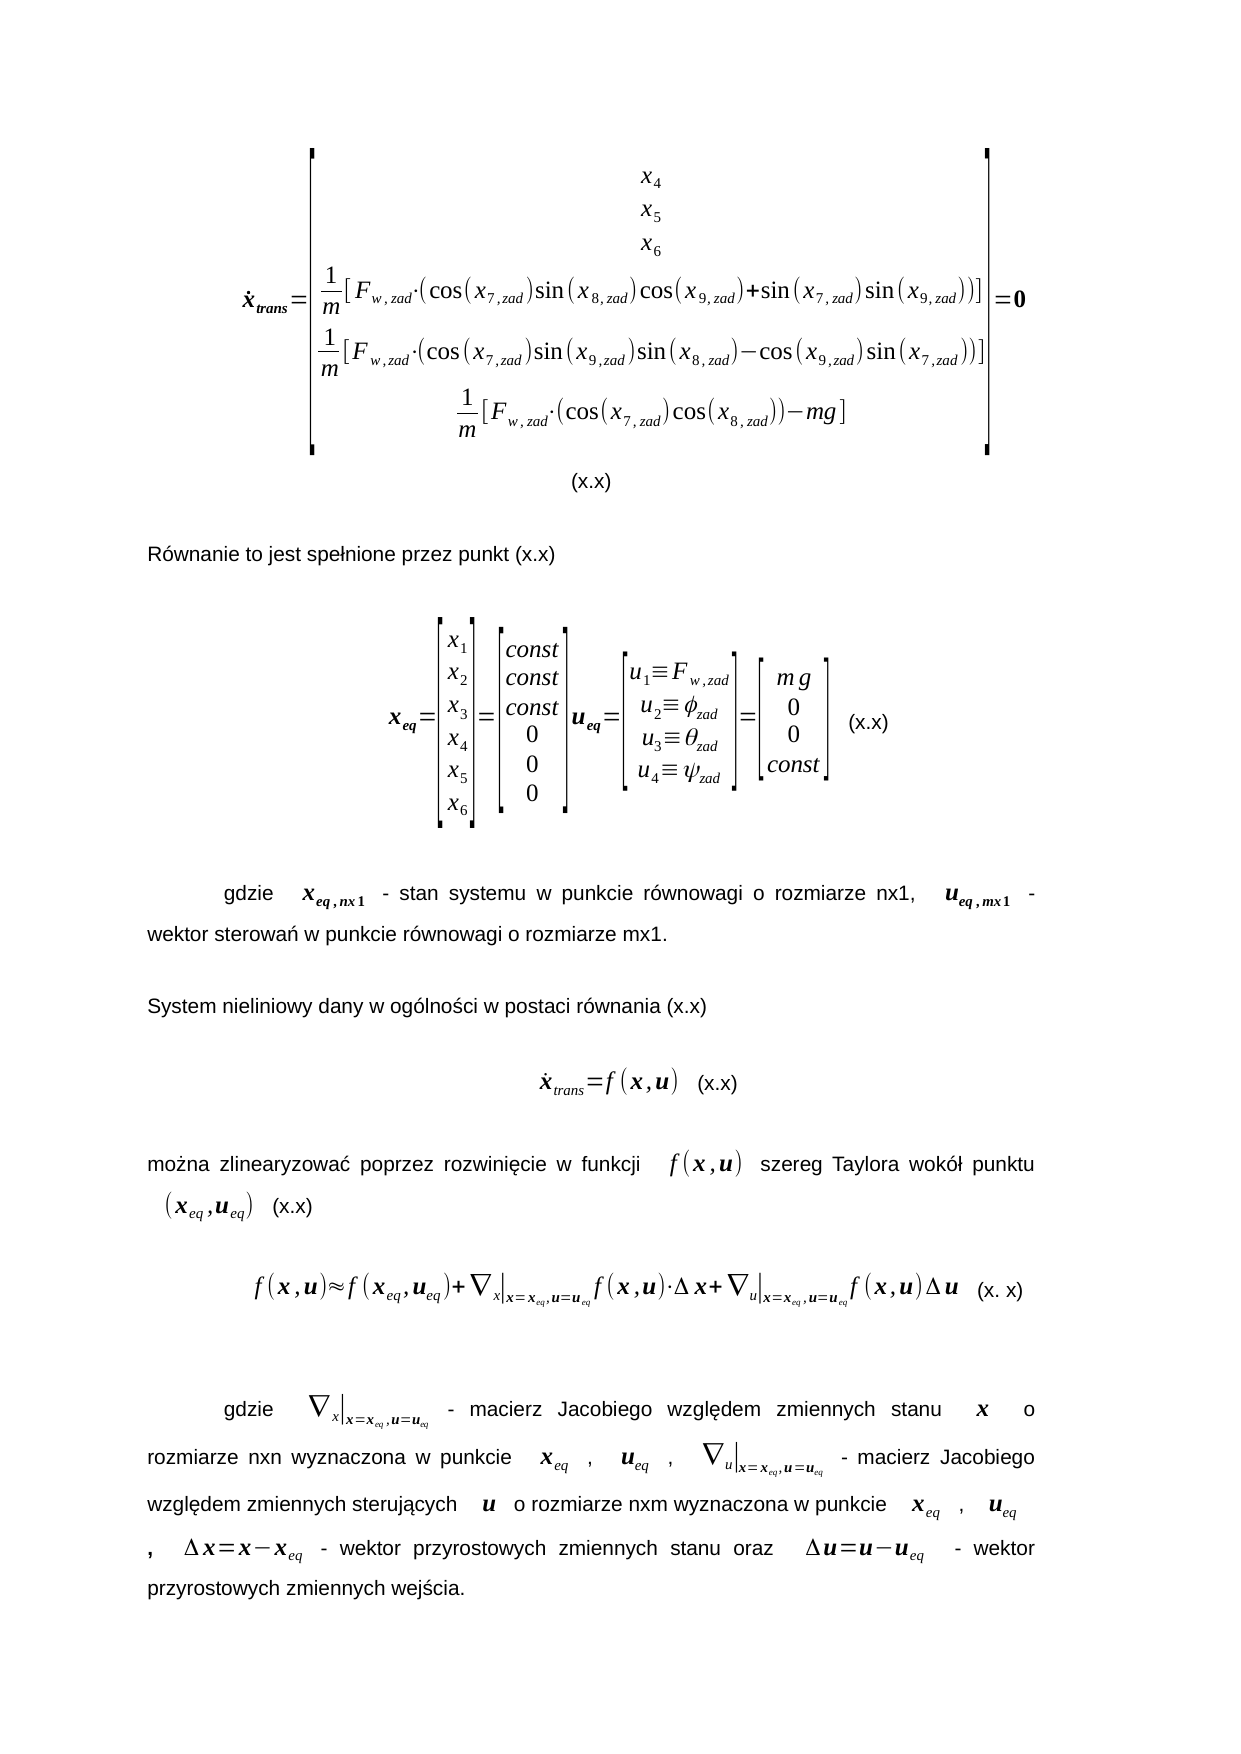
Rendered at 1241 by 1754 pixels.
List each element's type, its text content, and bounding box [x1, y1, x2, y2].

text (x.x) [147, 147, 1035, 493]
text (x. x) [147, 1272, 1035, 1308]
text System nieliniowy dany w ogólności w postaci równania (x.x) [147, 994, 1035, 1018]
text można zlinearyzować poprzez rozwinięcie w funkcji szereg Taylora wokół punktu (x.x) [147, 1148, 1035, 1222]
text gdzie - stan systemu w punkcie równowagi o rozmiarze nx1, - wektor sterowań w punkcie równowagi o rozmiarze mx1. [147, 878, 1035, 946]
text Równanie to jest spełnione przez punkt (x.x) [147, 542, 1035, 566]
text gdzie - macierz Jacobiego względem zmiennych stanu o rozmiarze nxn wyznaczona w punkcie , , - macierz Jacobiego względem zmiennych sterujących o rozmiarze nxm wyznaczona w punkcie , , - wektor przyrostowych zmiennych stanu oraz - wektor przyrostowych zmiennych wejścia. [147, 1393, 1035, 1600]
text (x.x) [147, 616, 1035, 829]
text (x.x) [147, 1067, 1035, 1099]
